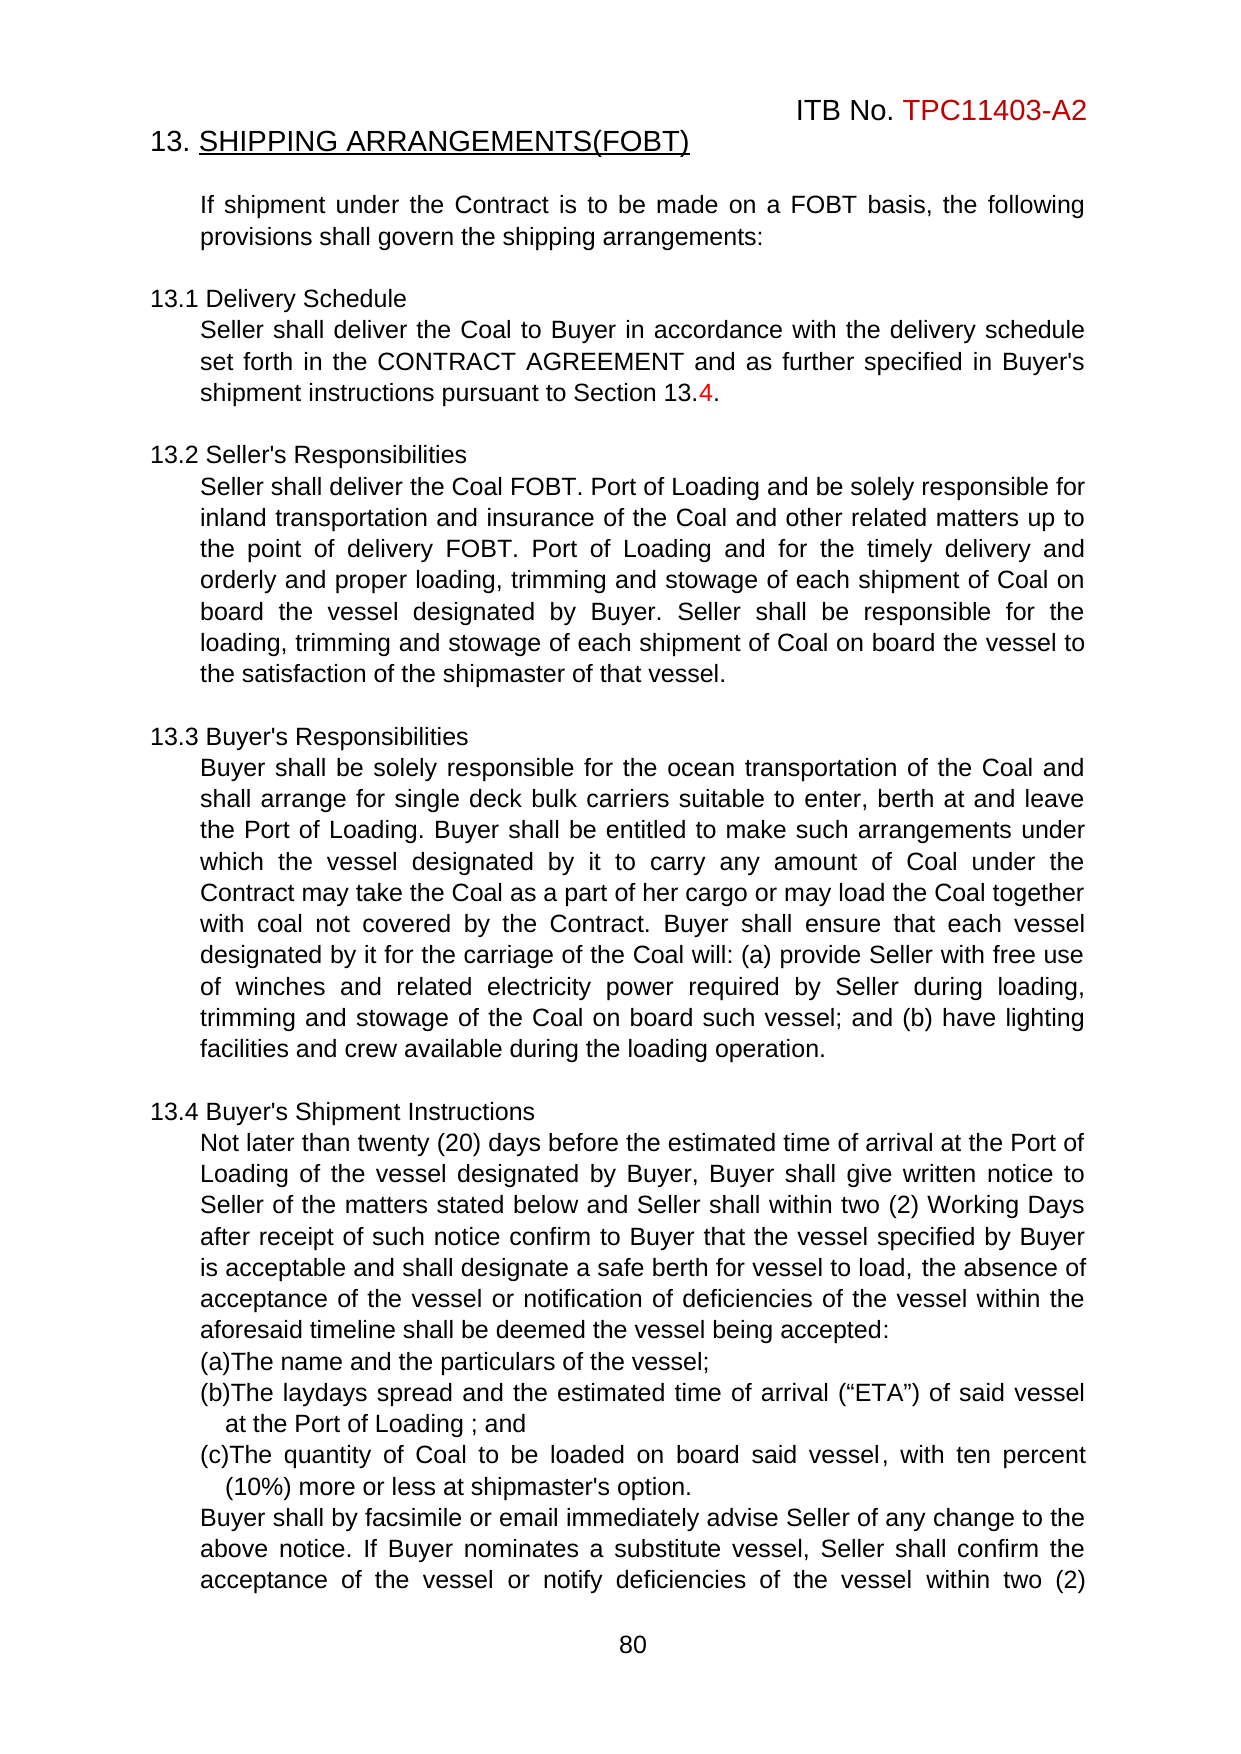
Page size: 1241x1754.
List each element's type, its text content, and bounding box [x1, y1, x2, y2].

text 13.3 Buyer's Responsibilities [150, 720, 1087, 751]
text (c)The quantity of Coal to be loaded on board said vessel, with ten percent (10%) more or less at shipmaster's option. [200, 1439, 1086, 1501]
text (b)The laydays spread and the estimated time of arrival (“ETA”) of said vessel at the Port of Loading ; and [200, 1376, 1086, 1439]
text Buyer shall be solely responsible for the ocean transportation of the Coal and shall arrange for single deck bulk carriers suitable to enter, berth at and leave the Port of Loading. Buyer shall be entitled to make such arrangements under which the vessel designated by it to carry any amount of Coal under the Contract may take the Coal as a part of her cargo or may load the Coal together with coal not covered by the Contract. Buyer shall ensure that each vessel designated by it for the carriage of the Coal will: (a) provide Seller with free use of winches and related electricity power required by Seller during loading, trimming and stowage of the Coal on board such vessel; and (b) have lighting facilities and crew available during the loading operation. [200, 751, 1087, 1064]
text Buyer shall by facsimile or email immediately advise Seller of any change to the above notice. If Buyer nominates a substitute vessel, Seller shall confirm the acceptance of the vessel or notify deficiencies of the vessel within two (2) [200, 1501, 1086, 1595]
text Seller shall deliver the Coal FOBT. Port of Loading and be solely responsible for inland transportation and insurance of the Coal and other related matters up to the point of delivery FOBT. Port of Loading and for the timely delivery and orderly and proper loading, trimming and stowage of each shipment of Coal on board the vessel designated by Buyer. Seller shall be responsible for the loading, trimming and stowage of each shipment of Coal on board the vessel to the satisfaction of the shipmaster of that vessel. [200, 470, 1087, 689]
text 13. SHIPPING ARRANGEMENTS(FOBT) [150, 126, 1087, 157]
text 13.4 Buyer's Shipment Instructions [150, 1095, 1086, 1126]
text 13.1 Delivery Schedule [150, 282, 1087, 314]
text 13.2 Seller's Responsibilities [150, 439, 1087, 470]
text (a)The name and the particulars of the vessel; [200, 1345, 1086, 1376]
text If shipment under the Contract is to be made on a FOBT basis, the following provisions shall govern the shipping arrangements: [200, 189, 1087, 251]
text Not later than twenty (20) days before the estimated time of arrival at the Port of Loading of the vessel designated by Buyer, Buyer shall give written notice to Seller of the matters stated below and Seller shall within two (2) Working Days after receipt of such notice confirm to Buyer that the vessel specified by Buyer is acceptable and shall designate a safe berth for vessel to load, the absence of acceptance of the vessel or notification of deficiencies of the vessel within the aforesaid timeline shall be deemed the vessel being accepted: [200, 1126, 1086, 1345]
text Seller shall deliver the Coal to Buyer in accordance with the delivery schedule set forth in the CONTRACT AGREEMENT and as further specified in Buyer's shipment instructions pursuant to Section 13.4. [200, 314, 1087, 407]
